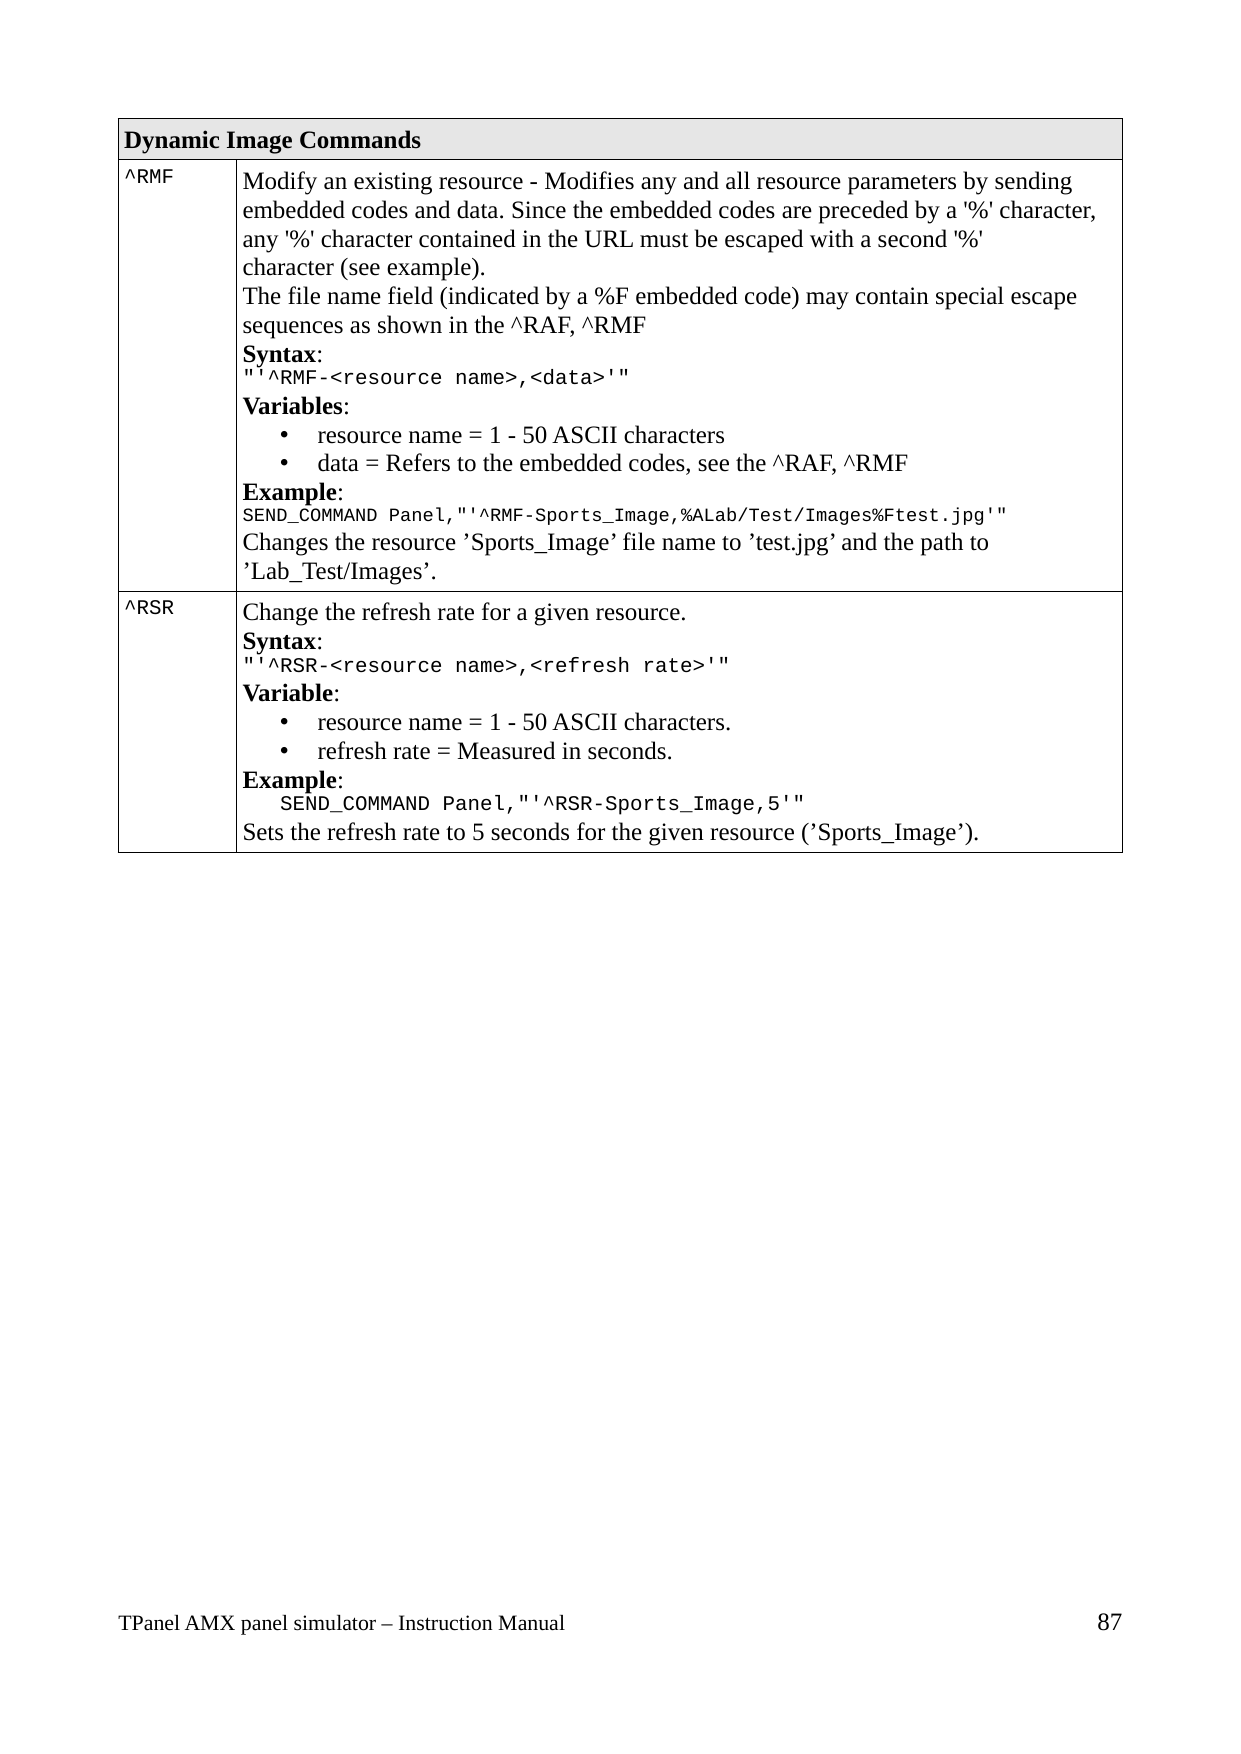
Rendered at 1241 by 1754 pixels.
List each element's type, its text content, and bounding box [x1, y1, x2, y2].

table_cell ^RMF [119, 160, 236, 591]
table_cell Modify an existing resource - Modifies any and all resource parameters by sending embedded codes and data. Since the embedded codes are preceded by a '%' character, any '%' character contained in the URL must be escaped with a second '%' character (see example). The file name field (indicated by a %F embedded code) may contain special escape sequences as shown in the ^RAF, ^RMF Syntax: "'^RMF-<resource name>,<data>'" Variables: resource name = 1 - 50 ASCII characters data = Refers to the embedded codes, see the ^RAF, ^RMF Example: SEND_COMMAND Panel,"'^RMF-Sports_Image,%ALab/Test/Images%Ftest.jpg'" Changes the resource ’Sports_Image’ file name to ’test.jpg’ and the path to ’Lab_Test/Images’. [237, 160, 1122, 591]
table_cell ^RSR [119, 592, 236, 852]
table_header Dynamic Image Commands [119, 119, 1122, 159]
table_cell Change the refresh rate for a given resource. Syntax: "'^RSR-<resource name>,<refresh rate>'" Variable: resource name = 1 - 50 ASCII characters. refresh rate = Measured in seconds. Example: SEND_COMMAND Panel,"'^RSR-Sports_Image,5'" Sets the refresh rate to 5 seconds for the given resource (’Sports_Image’). [237, 592, 1122, 852]
